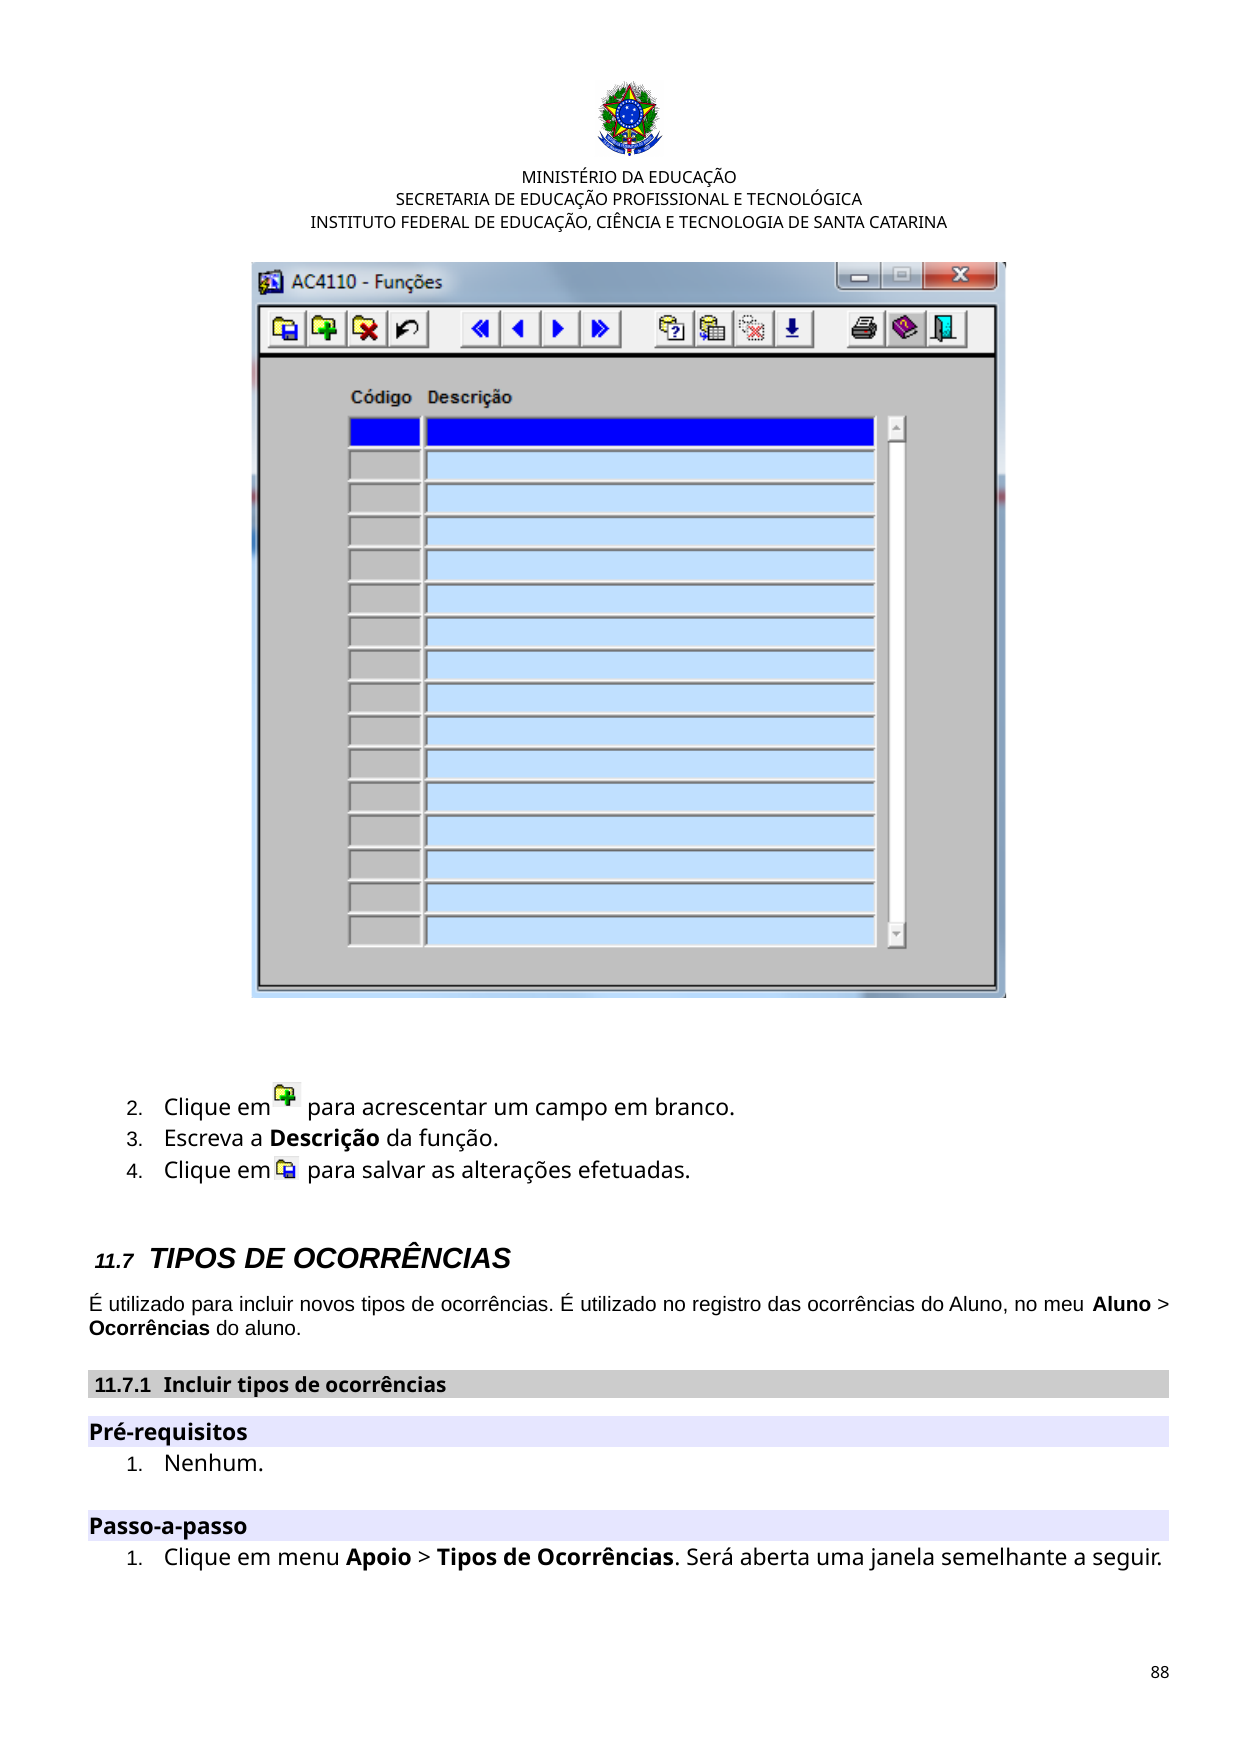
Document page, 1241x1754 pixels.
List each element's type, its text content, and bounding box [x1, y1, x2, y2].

subtitle Incluir tipos de ocorrências [88, 1370, 1169, 1398]
picture [594, 80, 664, 157]
list Escreva a Descrição da função. [126, 1122, 1169, 1153]
subtitle Tipos de Ocorrências [88, 1241, 1169, 1274]
list Clique em menu Apoio > Tipos de Ocorrências. Será aberta uma janela semelhante a seguir. [126, 1541, 1169, 1572]
text Pré-requisitos [88, 1416, 1169, 1447]
list Nenhum. [126, 1447, 1169, 1478]
text É utilizado para incluir novos tipos de ocorrências. É utilizado no registro das ocorrências do Aluno, no meu Aluno > Ocorrências do aluno. [88, 1292, 1169, 1340]
list Clique em para salvar as alterações efetuadas. [126, 1153, 1169, 1185]
text Passo-a-passo [88, 1510, 1169, 1541]
list Clique em para acrescentar um campo em branco. [126, 1091, 1169, 1122]
